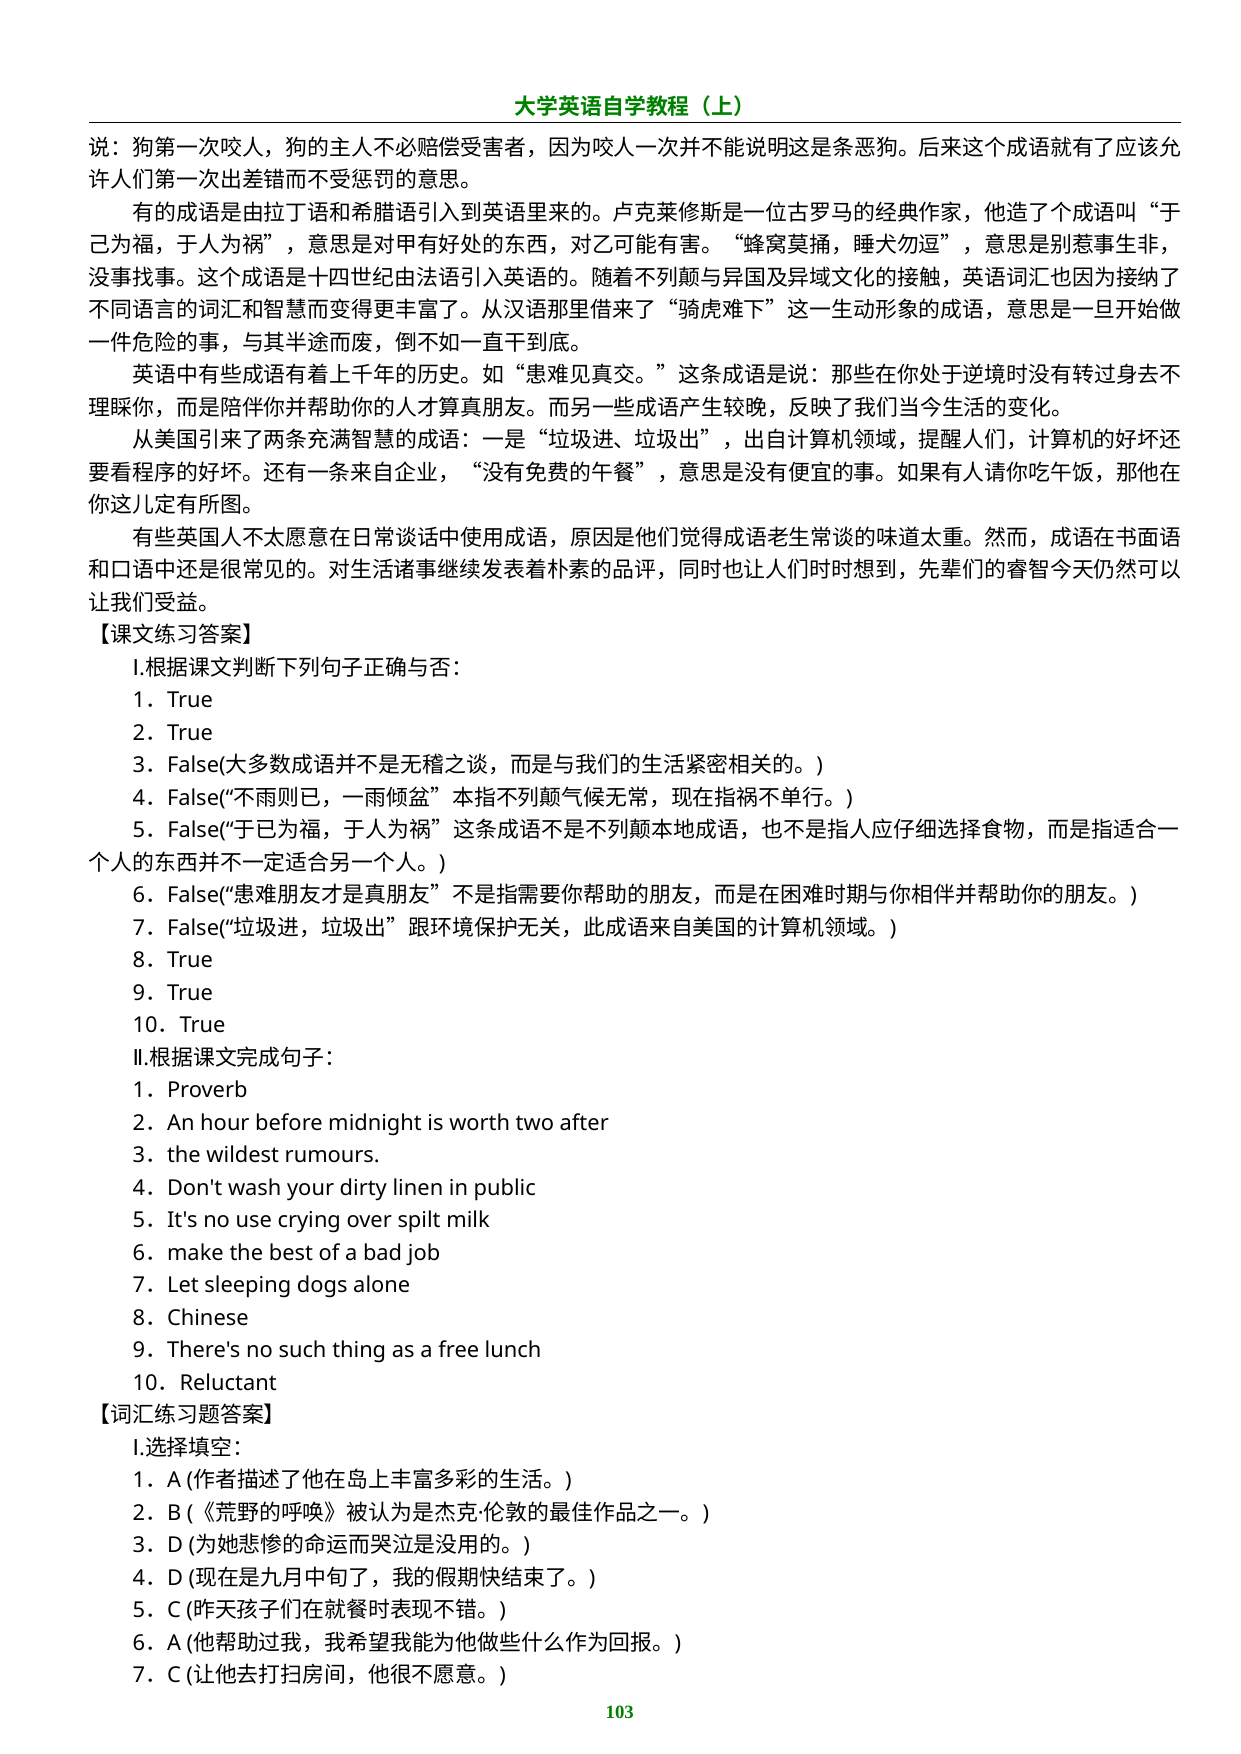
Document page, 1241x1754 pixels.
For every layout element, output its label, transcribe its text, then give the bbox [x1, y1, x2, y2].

text 4．D (现在是九月中旬了，我的假期快结束了。) [89, 1559, 1181, 1592]
text 6．False(“患难朋友才是真朋友”不是指需要你帮助的朋友，而是在困难时期与你相伴并帮助你的朋友。) [89, 877, 1181, 909]
text 7．Let sleeping dogs alone [89, 1267, 1181, 1299]
text 1．A (作者描述了他在岛上丰富多彩的生活。) [89, 1462, 1181, 1494]
text 2．B (《荒野的呼唤》被认为是杰克·伦敦的最佳作品之一。) [89, 1494, 1181, 1527]
text 3．D (为她悲惨的命运而哭泣是没用的。) [89, 1527, 1181, 1559]
text 9．True [89, 974, 1181, 1007]
text 10．True [89, 1007, 1181, 1039]
text 8．True [89, 942, 1181, 974]
text 有的成语是由拉丁语和希腊语引入到英语里来的。卢克莱修斯是一位古罗马的经典作家，他造了个成语叫“于己为福，于人为祸”，意思是对甲有好处的东西，对乙可能有害。“蜂窝莫捅，睡犬勿逗”，意思是别惹事生非，没事找事。这个成语是十四世纪由法语引入英语的。随着不列颠与异国及异域文化的接触，英语词汇也因为接纳了不同语言的词汇和智慧而变得更丰富了。从汉语那里借来了“骑虎难下”这一生动形象的成语，意思是一旦开始做一件危险的事，与其半途而废，倒不如一直干到底。 [89, 194, 1181, 357]
text 5．C (昨天孩子们在就餐时表现不错。) [89, 1592, 1181, 1624]
text 说：狗第一次咬人，狗的主人不必赔偿受害者，因为咬人一次并不能说明这是条恶狗。后来这个成语就有了应该允许人们第一次出差错而不受惩罚的意思。 [89, 129, 1181, 194]
text 9．There's no such thing as a free lunch [89, 1332, 1181, 1364]
text 【词汇练习题答案】 [89, 1397, 1181, 1429]
text 3．the wildest rumours. [89, 1137, 1181, 1169]
text 1．True [89, 682, 1181, 714]
text 8．Chinese [89, 1299, 1181, 1332]
text 10．Reluctant [89, 1364, 1181, 1397]
text 2．An hour before midnight is worth two after [89, 1104, 1181, 1137]
text 4．False(“不雨则已，一雨倾盆”本指不列颠气候无常，现在指祸不单行。) [89, 779, 1181, 812]
text 有些英国人不太愿意在日常谈话中使用成语，原因是他们觉得成语老生常谈的味道太重。然而，成语在书面语和口语中还是很常见的。对生活诸事继续发表着朴素的品评，同时也让人们时时想到，先辈们的睿智今天仍然可以让我们受益。 [89, 519, 1181, 617]
text 4．Don't wash your dirty linen in public [89, 1169, 1181, 1202]
text Ⅰ.根据课文判断下列句子正确与否： [89, 649, 1181, 682]
text 7．C (让他去打扫房间，他很不愿意。) [89, 1657, 1181, 1689]
text 5．It's no use crying over spilt milk [89, 1202, 1181, 1234]
text 5．False(“于已为福，于人为祸”这条成语不是不列颠本地成语，也不是指人应仔细选择食物，而是指适合一个人的东西并不一定适合另一个人。) [89, 812, 1181, 877]
text 从美国引来了两条充满智慧的成语：一是“垃圾进、垃圾出”，出自计算机领域，提醒人们，计算机的好坏还要看程序的好坏。还有一条来自企业，“没有免费的午餐”，意思是没有便宜的事。如果有人请你吃午饭，那他在你这儿定有所图。 [89, 422, 1181, 519]
text 英语中有些成语有着上千年的历史。如“患难见真交。”这条成语是说：那些在你处于逆境时没有转过身去不理睬你，而是陪伴你并帮助你的人才算真朋友。而另一些成语产生较晚，反映了我们当今生活的变化。 [89, 357, 1181, 422]
text 【课文练习答案】 [89, 617, 1181, 649]
text Ⅰ.选择填空： [89, 1429, 1181, 1462]
text 6．A (他帮助过我，我希望我能为他做些什么作为回报。) [89, 1624, 1181, 1657]
text 1．Proverb [89, 1072, 1181, 1104]
text 7．False(“垃圾进，垃圾出”跟环境保护无关，此成语来自美国的计算机领域。) [89, 909, 1181, 942]
text 3．False(大多数成语并不是无稽之谈，而是与我们的生活紧密相关的。) [89, 747, 1181, 779]
text Ⅱ.根据课文完成句子： [89, 1039, 1181, 1072]
text 2．True [89, 714, 1181, 747]
text 6．make the best of a bad job [89, 1234, 1181, 1267]
